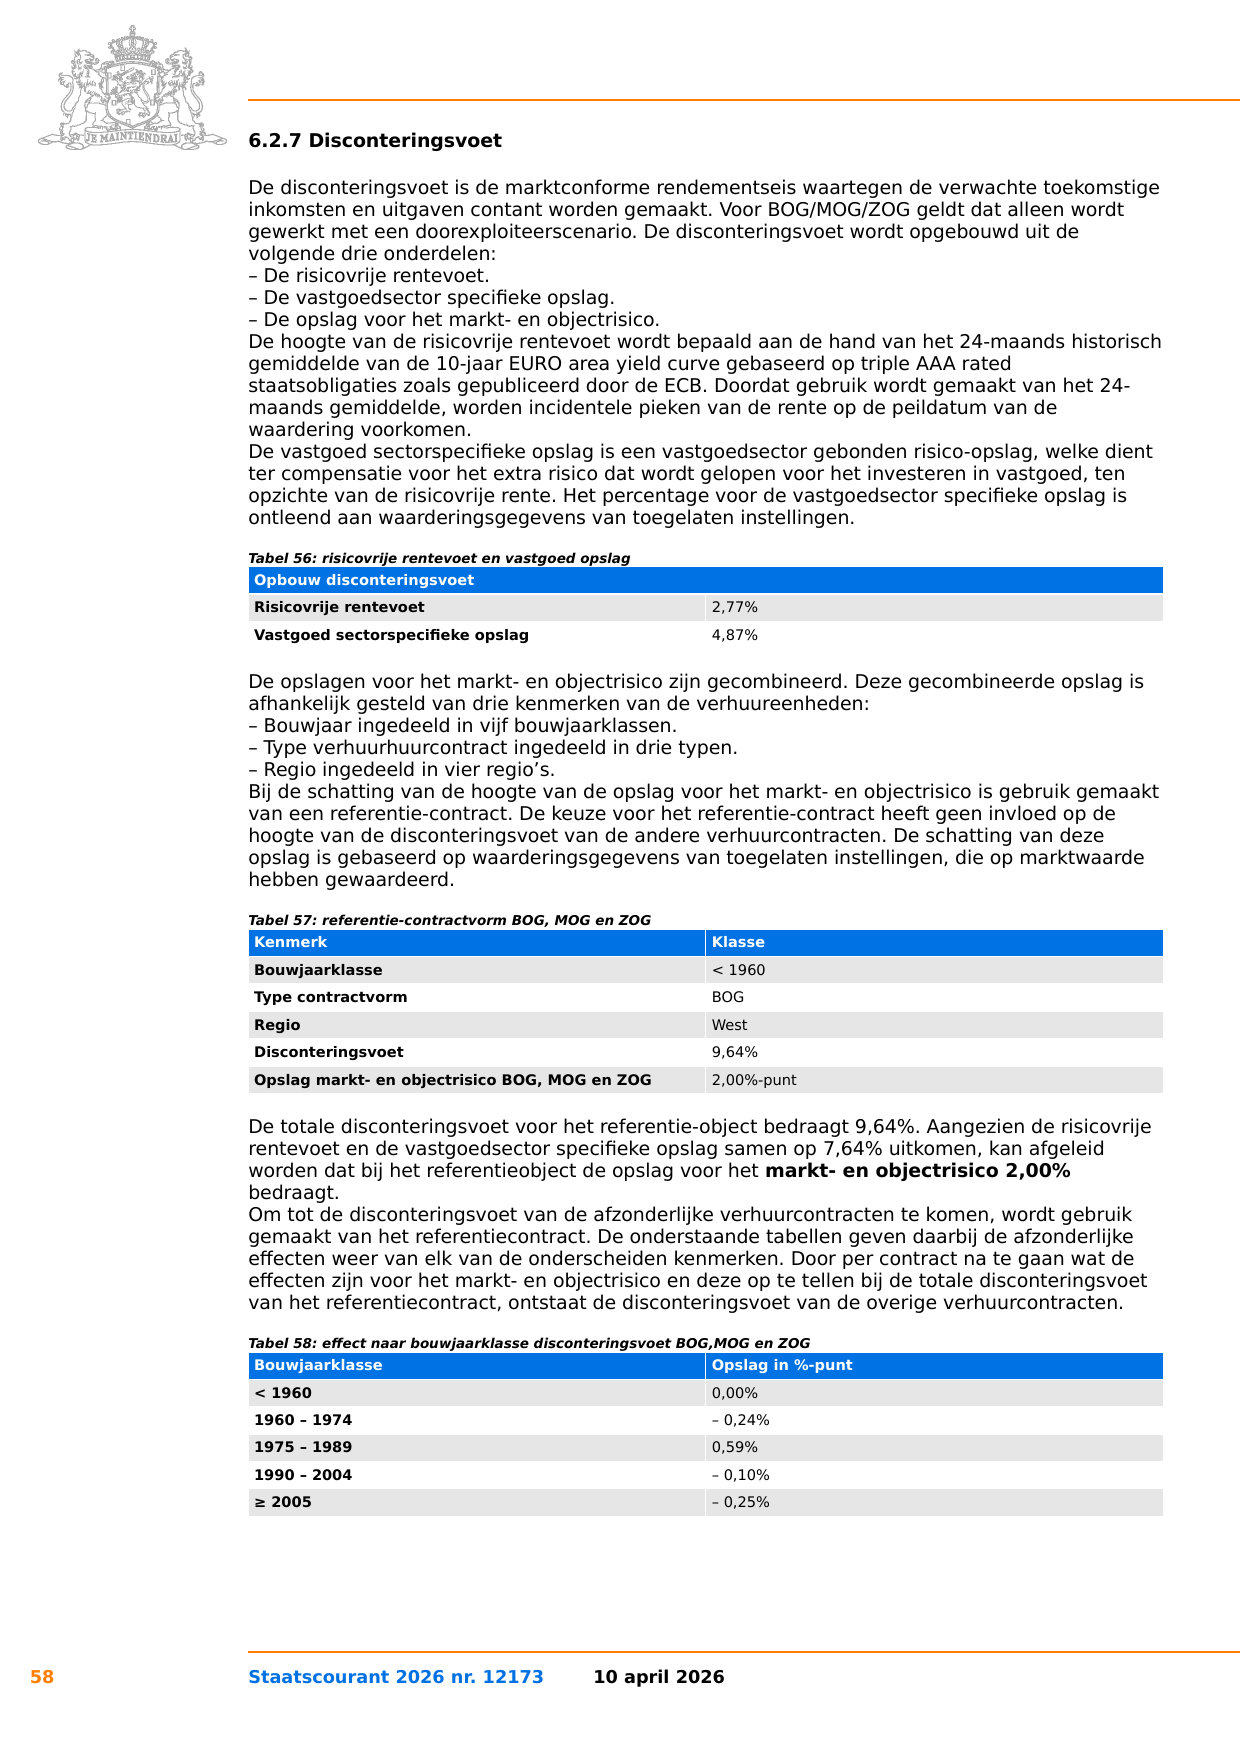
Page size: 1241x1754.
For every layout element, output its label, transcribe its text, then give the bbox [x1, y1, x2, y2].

table_cell ≥ 2005 [249, 1489, 705, 1516]
table_cell 2,00%-punt [706, 1067, 1163, 1093]
table_cell Vastgoed sectorspecifieke opslag [249, 622, 705, 648]
text – De vastgoedsector specifieke opslag. [248, 287, 1163, 309]
text – Regio ingedeeld in vier regio’s. [248, 759, 1163, 781]
table_cell < 1960 [706, 957, 1163, 983]
text – Type verhuurhuurcontract ingedeeld in drie typen. [248, 737, 1163, 759]
table_cell 1975 – 1989 [249, 1435, 705, 1461]
text De vastgoed sectorspecifieke opslag is een vastgoedsector gebonden risico-opslag, welke dient ter compensatie voor het extra risico dat wordt gelopen voor het investeren in vastgoed, ten opzichte van de risicovrije rente. Het percentage voor de vastgoedsector specifieke opslag is ontleend aan waarderingsgegevens van toegelaten instellingen. [248, 441, 1163, 528]
table_cell Type contractvorm [249, 985, 705, 1011]
table_header Tabel 58: effect naar bouwjaarklasse disconteringsvoet BOG,MOG en ZOG [248, 1336, 1163, 1351]
table_cell Kenmerk [249, 930, 705, 956]
table_cell Opslag markt- en objectrisico BOG, MOG en ZOG [249, 1067, 705, 1093]
text De disconteringsvoet is de marktconforme rendementseis waartegen de verwachte toekomstige inkomsten en uitgaven contant worden gemaakt. Voor BOG/MOG/ZOG geldt dat alleen wordt gewerkt met een doorexploiteerscenario. De disconteringsvoet wordt opgebouwd uit de volgende drie onderdelen: [248, 177, 1163, 265]
table_cell 0,00% [706, 1380, 1163, 1406]
table_cell < 1960 [249, 1380, 705, 1406]
text De totale disconteringsvoet voor het referentie-object bedraagt 9,64%. Aangezien de risicovrije rentevoet en de vastgoedsector specifieke opslag samen op 7,64% uitkomen, kan afgeleid worden dat bij het referentieobject de opslag voor het markt- en objectrisico 2,00% bedraagt. [248, 1116, 1163, 1204]
picture [38, 25, 227, 150]
text Om tot de disconteringsvoet van de afzonderlijke verhuurcontracten te komen, wordt gebruik gemaakt van het referentiecontract. De onderstaande tabellen geven daarbij de afzonderlijke effecten weer van elk van de onderscheiden kenmerken. Door per contract na te gaan wat de effecten zijn voor het markt- en objectrisico en deze op te tellen bij de totale disconteringsvoet van het referentiecontract, ontstaat de disconteringsvoet van de overige verhuurcontracten. [248, 1204, 1163, 1314]
table_cell Klasse [706, 930, 1163, 956]
table_cell BOG [706, 985, 1163, 1011]
text De hoogte van de risicovrije rentevoet wordt bepaald aan de hand van het 24-maands historisch gemiddelde van de 10-jaar EURO area yield curve gebaseerd op triple AAA rated staatsobligaties zoals gepubliceerd door de ECB. Doordat gebruik wordt gemaakt van het 24-maands gemiddelde, worden incidentele pieken van de rente op de peildatum van de waardering voorkomen. [248, 331, 1163, 441]
text – De opslag voor het markt- en objectrisico. [248, 309, 1163, 331]
subtitle 6.2.7 Disconteringsvoet [248, 130, 1163, 152]
table_cell Regio [249, 1012, 705, 1038]
table_cell Opslag in %-punt [706, 1353, 1163, 1379]
table_cell Bouwjaarklasse [249, 1353, 705, 1379]
table_cell 9,64% [706, 1039, 1163, 1066]
text – De risicovrije rentevoet. [248, 265, 1163, 287]
table_cell – 0,24% [706, 1407, 1163, 1433]
table_cell – 0,10% [706, 1462, 1163, 1488]
text – Bouwjaar ingedeeld in vijf bouwjaarklassen. [248, 715, 1163, 737]
table_cell Opbouw disconteringsvoet [249, 567, 1163, 593]
table_header Tabel 56: risicovrije rentevoet en vastgoed opslag [248, 550, 1163, 566]
table_cell Bouwjaarklasse [249, 957, 705, 983]
table_cell 0,59% [706, 1435, 1163, 1461]
table_cell – 0,25% [706, 1489, 1163, 1516]
table_cell 1990 – 2004 [249, 1462, 705, 1488]
table_header Tabel 57: referentie-contractvorm BOG, MOG en ZOG [248, 913, 1163, 929]
table_cell West [706, 1012, 1163, 1038]
table_cell 4,87% [706, 622, 1163, 648]
text Bij de schatting van de hoogte van de opslag voor het markt- en objectrisico is gebruik gemaakt van een referentie-contract. De keuze voor het referentie-contract heeft geen invloed op de hoogte van de disconteringsvoet van de andere verhuurcontracten. De schatting van deze opslag is gebaseerd op waarderingsgegevens van toegelaten instellingen, die op marktwaarde hebben gewaardeerd. [248, 781, 1163, 891]
table_cell Risicovrije rentevoet [249, 595, 705, 621]
table_cell 1960 – 1974 [249, 1407, 705, 1433]
text De opslagen voor het markt- en objectrisico zijn gecombineerd. Deze gecombineerde opslag is afhankelijk gesteld van drie kenmerken van de verhuureenheden: [248, 671, 1163, 715]
table_cell 2,77% [706, 595, 1163, 621]
table_cell Disconteringsvoet [249, 1039, 705, 1066]
